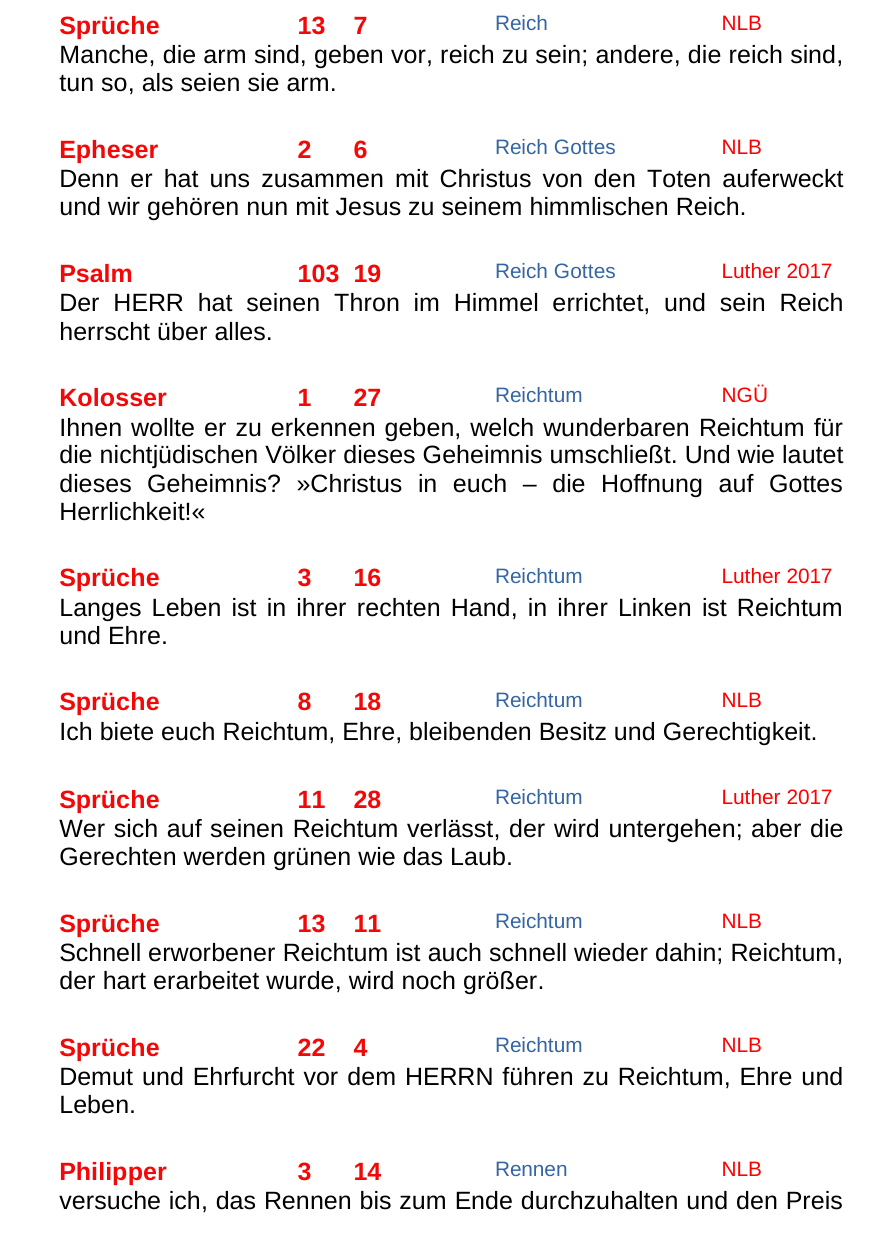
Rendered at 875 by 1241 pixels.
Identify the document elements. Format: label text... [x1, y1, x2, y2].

table_cell NGÜ [721, 384, 842, 413]
table_cell Reichtum [495, 384, 677, 413]
table_cell NLB [721, 1034, 842, 1063]
table_cell Sprüche [59, 910, 297, 939]
table_cell [427, 1034, 495, 1063]
table_cell 19 [353, 260, 427, 289]
table_cell Reichtum [495, 564, 677, 593]
table_cell NLB [721, 688, 842, 718]
table_cell [342, 136, 353, 165]
table_cell [427, 688, 495, 718]
table_cell [427, 910, 495, 939]
table_cell 13 [298, 12, 342, 41]
table_cell Reichtum [495, 786, 677, 815]
table_cell Rennen [495, 1158, 677, 1187]
table_cell [59, 995, 844, 1034]
table_cell [677, 910, 721, 939]
table_cell [677, 260, 721, 289]
table_cell [59, 871, 844, 910]
table_cell Ich biete euch Reichtum, Ehre, bleibenden Besitz und Gerechtigkeit. [59, 718, 844, 747]
table_cell [59, 747, 844, 786]
table_cell [677, 136, 721, 165]
table_cell [342, 260, 353, 289]
table_cell Philipper [59, 1158, 297, 1187]
table_cell Denn er hat uns zusammen mit Christus von den Toten auferweckt und wir gehören nun mit Jesus zu seinem himmlischen Reich. [59, 165, 844, 221]
table_cell 18 [353, 688, 427, 718]
table_cell versuche ich, das Rennen bis zum Ende durchzuhalten und den Preis [59, 1187, 844, 1217]
table_cell 1 [298, 384, 342, 413]
table_cell NLB [721, 12, 842, 41]
table_cell 27 [353, 384, 427, 413]
table_cell [677, 688, 721, 718]
table_cell 28 [353, 786, 427, 815]
table_cell Psalm [59, 260, 297, 289]
table_cell Sprüche [59, 12, 297, 41]
table_cell 16 [353, 564, 427, 593]
table_cell Der HERR hat seinen Thron im Himmel errichtet, und sein Reich herrscht über alles. [59, 289, 844, 345]
table_cell Manche, die arm sind, geben vor, reich zu sein; andere, die reich sind, tun so, als seien sie arm. [59, 41, 844, 97]
table_cell [342, 786, 353, 815]
table_cell [342, 688, 353, 718]
table_cell Reich Gottes [495, 260, 677, 289]
table_cell Sprüche [59, 786, 297, 815]
table_cell Demut und Ehrfurcht vor dem HERRN führen zu Reichtum, Ehre und Leben. [59, 1063, 844, 1119]
table_cell Luther 2017 [721, 564, 842, 593]
table_cell NLB [721, 1158, 842, 1187]
table_cell NLB [721, 136, 842, 165]
table_cell [59, 221, 844, 260]
table_cell [677, 1034, 721, 1063]
table_cell NLB [721, 910, 842, 939]
table_cell Luther 2017 [721, 786, 842, 815]
table_cell [59, 345, 844, 384]
table_cell 22 [298, 1034, 342, 1063]
table_cell 7 [353, 12, 427, 41]
table_cell 3 [298, 1158, 342, 1187]
table_cell 13 [298, 910, 342, 939]
table_cell [677, 384, 721, 413]
table_cell [342, 1034, 353, 1063]
table_cell Epheser [59, 136, 297, 165]
table_cell [427, 786, 495, 815]
table_cell [427, 564, 495, 593]
table_cell [427, 1158, 495, 1187]
table_cell [427, 12, 495, 41]
table_cell 14 [353, 1158, 427, 1187]
table_cell [342, 910, 353, 939]
table_cell 8 [298, 688, 342, 718]
table_cell 3 [298, 564, 342, 593]
table_cell Reichtum [495, 688, 677, 718]
table_cell 2 [298, 136, 342, 165]
table_cell 11 [353, 910, 427, 939]
table_cell 4 [353, 1034, 427, 1063]
table_cell [677, 564, 721, 593]
table_cell 6 [353, 136, 427, 165]
table_cell Reich [495, 12, 677, 41]
table_cell 11 [298, 786, 342, 815]
table_cell Reichtum [495, 910, 677, 939]
table_cell [59, 97, 844, 136]
table_cell [342, 564, 353, 593]
table_cell Reich Gottes [495, 136, 677, 165]
table_cell Kolosser [59, 384, 297, 413]
table_cell Sprüche [59, 688, 297, 718]
table_cell [59, 1119, 844, 1158]
table_cell Wer sich auf seinen Reichtum verlässt, der wird untergehen; aber die Gerechten werden grünen wie das Laub. [59, 815, 844, 871]
table_cell [427, 384, 495, 413]
table_cell Luther 2017 [721, 260, 842, 289]
table_cell Sprüche [59, 564, 297, 593]
table_cell [677, 786, 721, 815]
table_cell [427, 136, 495, 165]
table_cell [677, 1158, 721, 1187]
table_cell [59, 650, 844, 688]
table_cell [427, 260, 495, 289]
table_cell Ihnen wollte er zu erkennen geben, welch wunderbaren Reichtum für die nichtjüdischen Völker dieses Geheimnis umschließt. Und wie lautet dieses Geheimnis? »Christus in euch – die Hoffnung auf Gottes Herrlichkeit!« [59, 414, 844, 526]
table_cell Langes Leben ist in ihrer rechten Hand, in ihrer Linken ist Reichtum und Ehre. [59, 594, 844, 649]
table_cell Schnell erworbener Reichtum ist auch schnell wieder dahin; Reichtum, der hart erarbeitet wurde, wird noch größer. [59, 939, 844, 995]
table_cell [342, 384, 353, 413]
table_cell [59, 526, 844, 564]
table_cell [342, 12, 353, 41]
table_cell [342, 1158, 353, 1187]
table_cell Reichtum [495, 1034, 677, 1063]
table_cell [677, 12, 721, 41]
table_cell Sprüche [59, 1034, 297, 1063]
table_cell 103 [298, 260, 342, 289]
